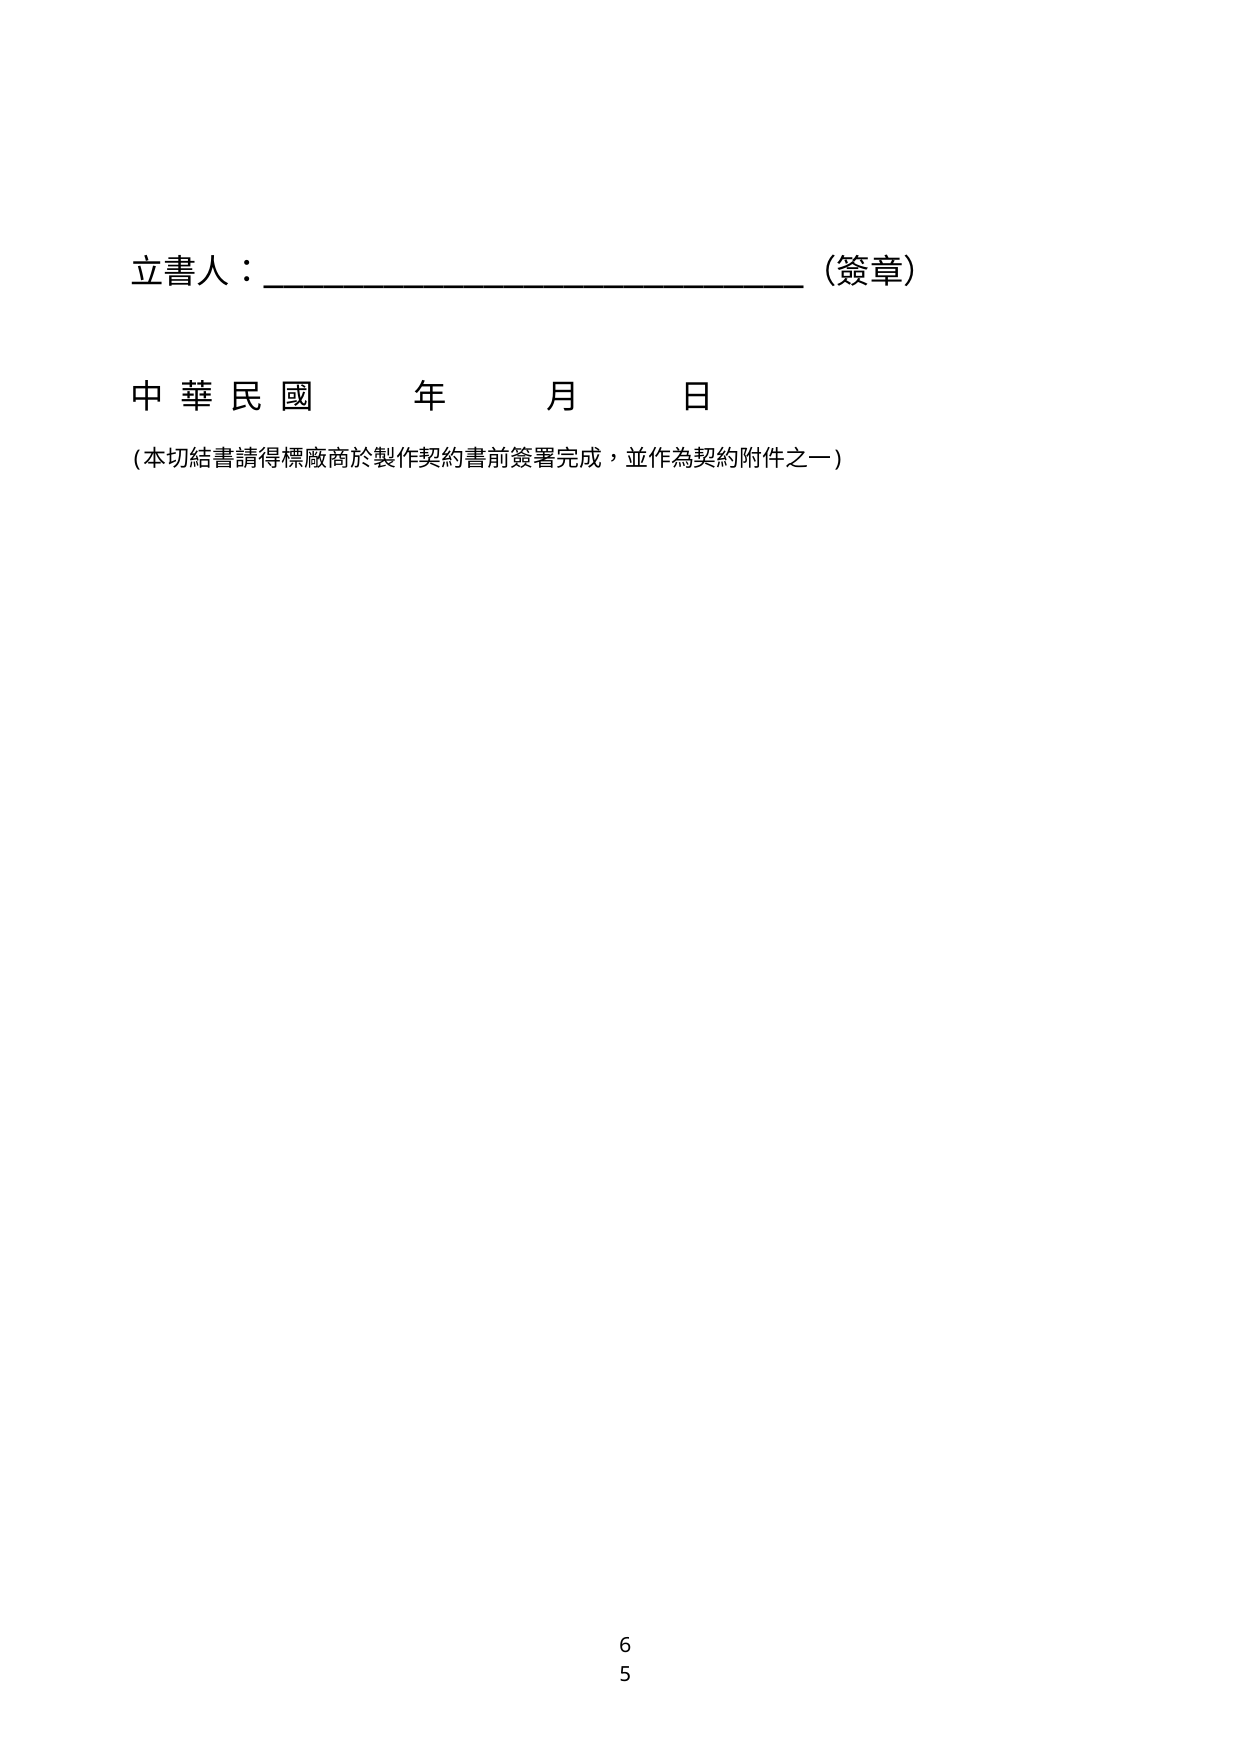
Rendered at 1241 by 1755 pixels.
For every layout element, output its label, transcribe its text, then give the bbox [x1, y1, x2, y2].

text 中 華 民 國 年 月 日 [130, 352, 1110, 415]
text 立書人：___________________________（簽章） [130, 227, 1110, 290]
text (本切結書請得標廠商於製作契約書前簽署完成，並作為契約附件之一) [130, 415, 1110, 477]
